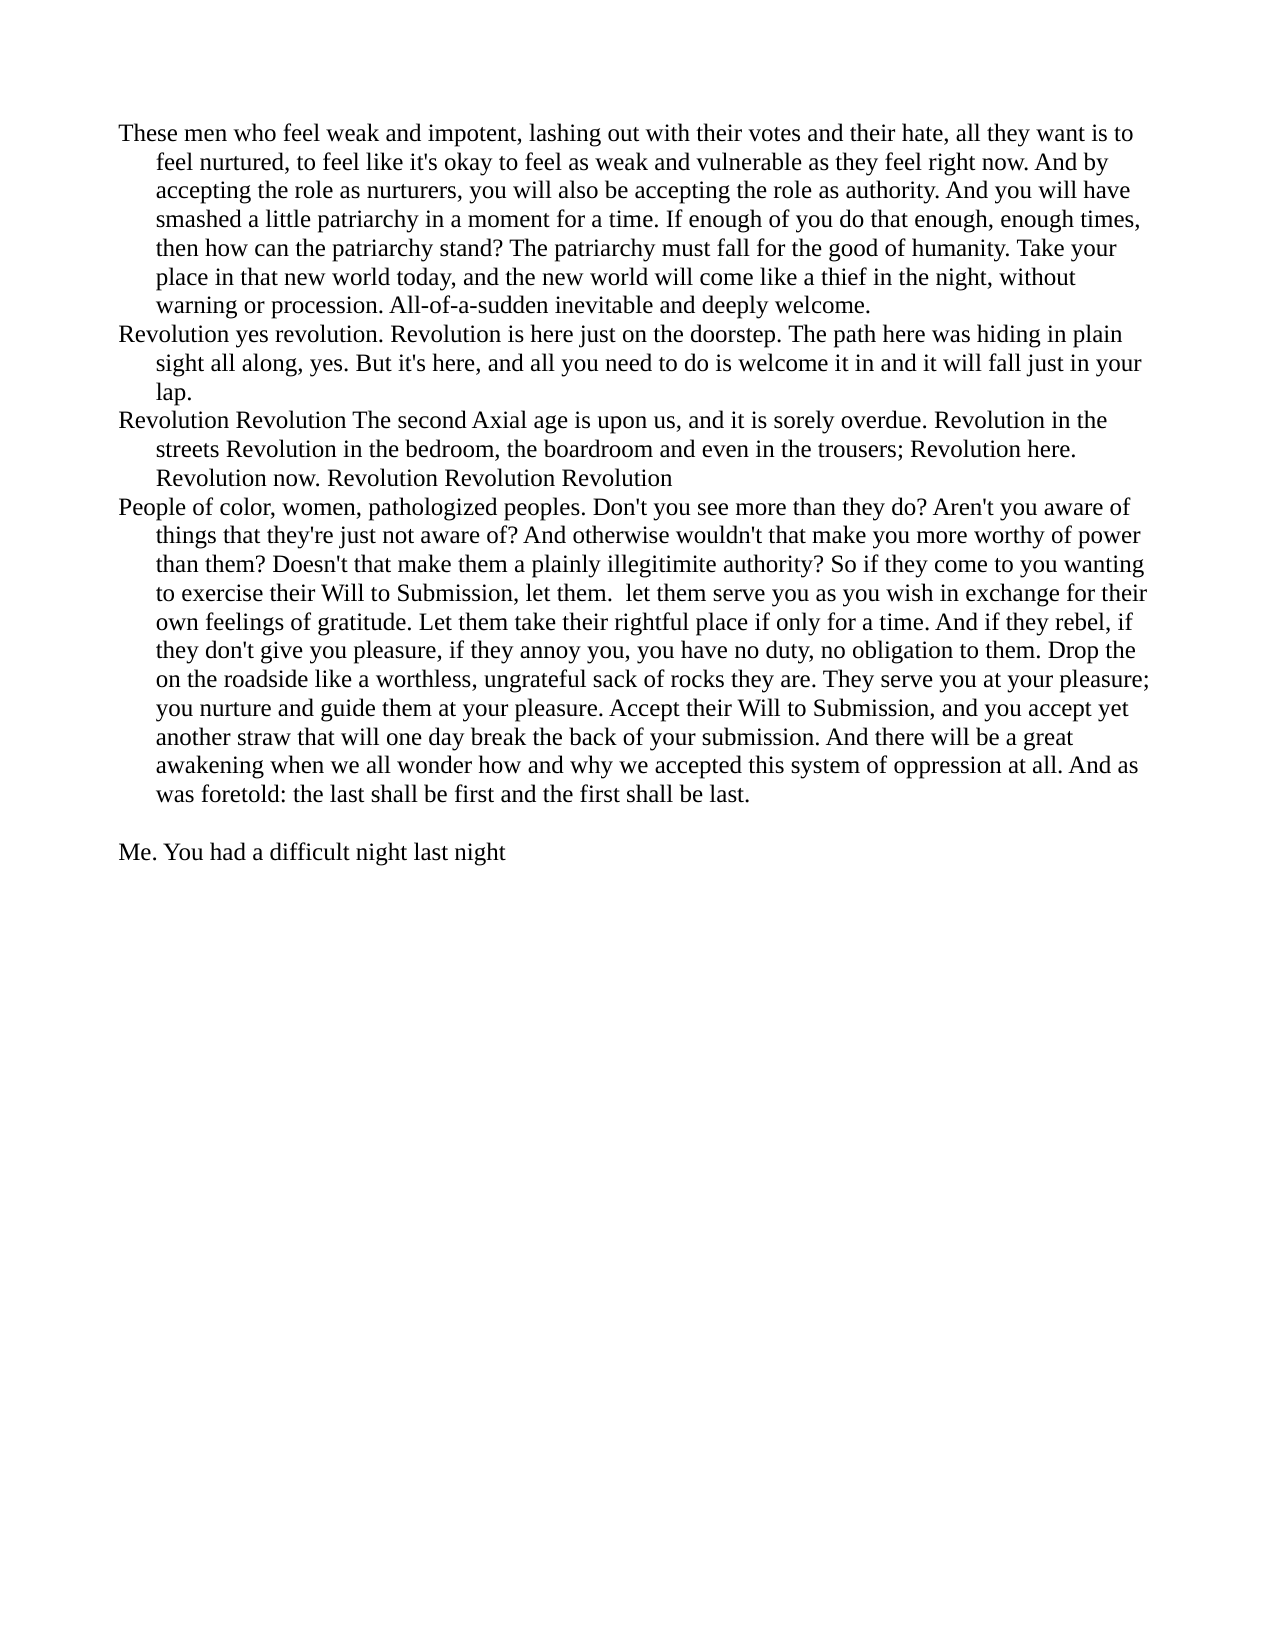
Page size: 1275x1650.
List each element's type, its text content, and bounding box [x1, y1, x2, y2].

text Revolution yes revolution. Revolution is here just on the doorstep. The path here was hiding in plain sight all along, yes. But it's here, and all you need to do is welcome it in and it will fall just in your lap. [118, 319, 1157, 406]
text People of color, women, pathologized peoples. Don't you see more than they do? Aren't you aware of things that they're just not aware of? And otherwise wouldn't that make you more worthy of power than them? Doesn't that make them a plainly illegitimite authority? So if they come to you wanting to exercise their Will to Submission, let them. let them serve you as you wish in exchange for their own feelings of gratitude. Let them take their rightful place if only for a time. And if they rebel, if they don't give you pleasure, if they annoy you, you have no duty, no obligation to them. Drop the on the roadside like a worthless, ungrateful sack of rocks they are. They serve you at your pleasure; you nurture and guide them at your pleasure. Accept their Will to Submission, and you accept yet another straw that will one day break the back of your submission. And there will be a great awakening when we all wonder how and why we accepted this system of oppression at all. And as was foretold: the last shall be first and the first shall be last. [118, 492, 1157, 808]
text These men who feel weak and impotent, lashing out with their votes and their hate, all they want is to feel nurtured, to feel like it's okay to feel as weak and vulnerable as they feel right now. And by accepting the role as nurturers, you will also be accepting the role as authority. And you will have smashed a little patriarchy in a moment for a time. If enough of you do that enough, enough times, then how can the patriarchy stand? The patriarchy must fall for the good of humanity. Take your place in that new world today, and the new world will come like a thief in the night, without warning or procession. All-of-a-sudden inevitable and deeply welcome. [118, 118, 1157, 319]
text Me. You had a difficult night last night [118, 837, 1157, 866]
text Revolution Revolution The second Axial age is upon us, and it is sorely overdue. Revolution in the streets Revolution in the bedroom, the boardroom and even in the trousers; Revolution here. Revolution now. Revolution Revolution Revolution [118, 406, 1157, 492]
